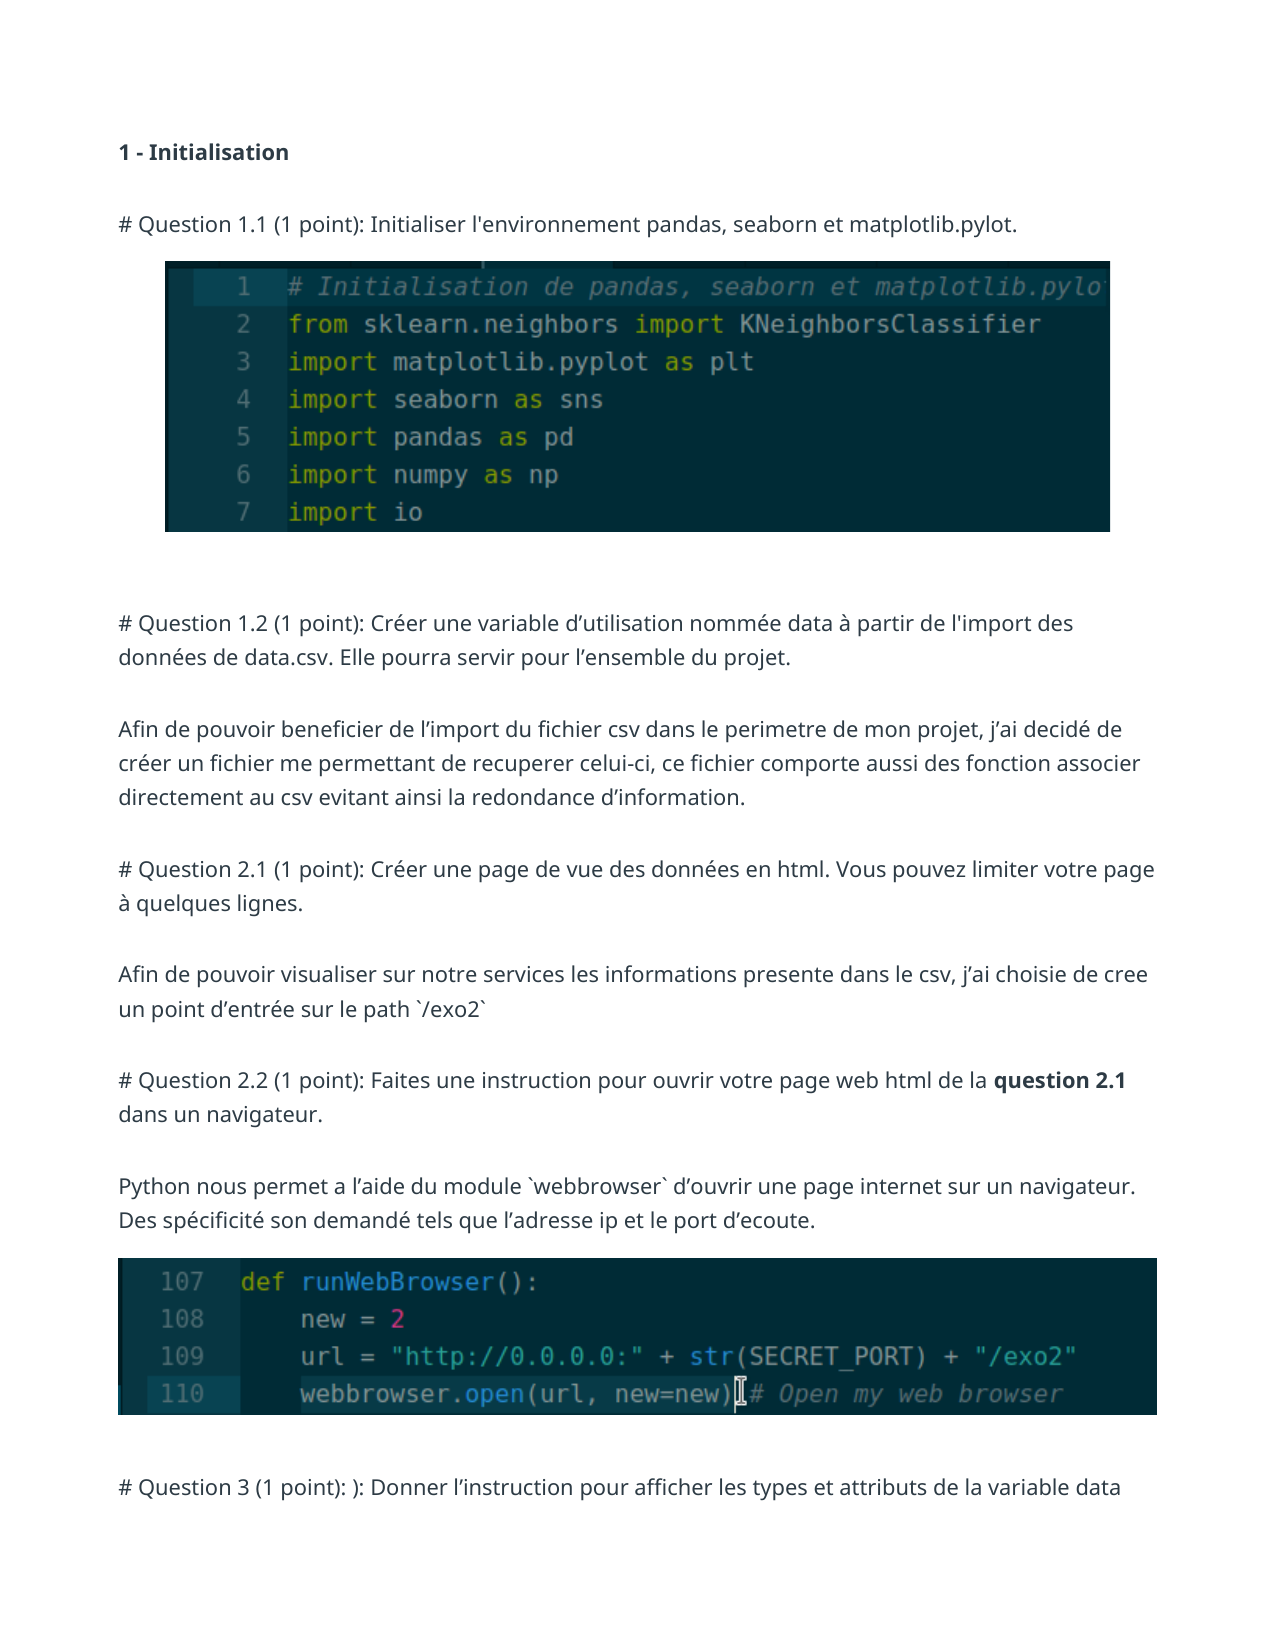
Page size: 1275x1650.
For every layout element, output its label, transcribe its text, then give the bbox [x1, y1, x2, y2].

picture [621, 281, 633, 295]
picture [712, 357, 724, 375]
picture [485, 469, 497, 483]
picture [915, 1389, 928, 1402]
picture [546, 314, 558, 332]
picture [392, 1272, 404, 1290]
picture [562, 394, 572, 408]
picture [953, 281, 965, 295]
picture [456, 319, 467, 332]
picture [512, 1347, 524, 1365]
picture [500, 1272, 506, 1294]
picture [289, 357, 347, 375]
picture [335, 281, 347, 295]
picture [486, 319, 497, 332]
picture [661, 1350, 673, 1363]
picture [999, 314, 1010, 332]
picture [591, 357, 603, 375]
picture [483, 1277, 493, 1290]
picture [1051, 1357, 1061, 1365]
picture [741, 314, 754, 332]
picture [1024, 1351, 1031, 1362]
picture [515, 281, 528, 295]
picture [333, 1277, 343, 1290]
picture [998, 281, 1008, 295]
picture [345, 1272, 374, 1290]
picture [302, 1351, 313, 1365]
picture [124, 1258, 270, 1415]
picture [1021, 1389, 1032, 1402]
picture [546, 432, 558, 450]
picture [789, 314, 798, 332]
picture [426, 352, 436, 370]
picture [560, 281, 573, 295]
picture [930, 1384, 942, 1402]
picture [425, 394, 437, 408]
picture [409, 1277, 419, 1290]
picture [757, 314, 784, 332]
picture [635, 314, 678, 337]
picture [900, 1389, 914, 1402]
picture [396, 314, 406, 332]
picture [516, 357, 528, 370]
picture [825, 1347, 839, 1365]
picture [515, 394, 542, 408]
picture [442, 319, 453, 332]
picture [637, 352, 647, 370]
picture [795, 1389, 823, 1406]
picture [708, 1347, 717, 1364]
picture [499, 1354, 504, 1364]
picture [396, 394, 406, 408]
picture [410, 469, 422, 483]
picture [514, 1272, 520, 1295]
picture [856, 1347, 899, 1365]
picture [780, 1384, 793, 1402]
picture [848, 319, 860, 332]
picture [739, 1347, 745, 1369]
picture [1035, 1389, 1048, 1402]
picture [899, 1347, 914, 1365]
picture [499, 432, 512, 445]
picture [455, 469, 467, 488]
picture [409, 1347, 419, 1365]
picture [817, 314, 829, 332]
picture [289, 389, 347, 412]
picture [413, 277, 420, 295]
text # Question 2.1 (1 point): Créer une page de vue des données en html. Vous pouvez limiter votre page à quelques lignes. [118, 853, 1157, 917]
picture [742, 281, 753, 295]
picture [571, 1347, 583, 1365]
picture [425, 277, 435, 295]
picture [501, 281, 512, 295]
picture [531, 352, 543, 370]
picture [392, 1309, 403, 1327]
picture [854, 1389, 869, 1402]
picture [409, 507, 422, 520]
picture [864, 319, 875, 332]
picture [367, 277, 376, 295]
picture [289, 427, 347, 450]
picture [910, 277, 919, 295]
text # Question 1.2 (1 point): Créer une variable d’utilisation nommée data à partir de l'import des données de data.csv. Elle pourra servir pour l’ensemble du projet. [118, 608, 1157, 672]
picture [305, 1277, 329, 1290]
picture [878, 319, 888, 332]
picture [349, 281, 360, 295]
picture [802, 281, 814, 295]
picture [396, 502, 407, 520]
picture [377, 1272, 389, 1290]
picture [425, 319, 437, 332]
picture [441, 469, 453, 487]
picture [613, 261, 1111, 268]
picture [603, 1347, 613, 1365]
text # Question 3 (1 point): ): Donner l’instruction pour afficher les types et attributs de la variable data [118, 1472, 1157, 1502]
picture [727, 352, 738, 370]
picture [486, 394, 497, 408]
picture [667, 281, 678, 295]
picture [501, 352, 512, 370]
picture [1030, 319, 1041, 332]
picture [541, 1347, 554, 1365]
picture [531, 469, 542, 483]
picture [409, 394, 422, 408]
picture [986, 277, 993, 295]
picture [811, 1347, 822, 1365]
picture [425, 1347, 433, 1365]
picture [395, 432, 422, 450]
picture [922, 281, 935, 299]
text Afin de pouvoir beneficier de l’import du fichier csv dans le perimetre de mon projet, j’ai decidé de créer un fichier me permettant de recuperer celui-ci, ce fichier comporte aussi des fonction associer directement au csv evitant ainsi la redondance d’information. [118, 713, 1157, 812]
picture [712, 281, 723, 295]
picture [561, 314, 588, 332]
picture [319, 1351, 330, 1365]
picture [352, 465, 376, 483]
picture [976, 1389, 989, 1402]
picture [802, 319, 813, 337]
picture [317, 1314, 346, 1327]
picture [751, 1347, 763, 1365]
picture [319, 319, 348, 333]
picture [289, 465, 347, 488]
picture [546, 469, 558, 488]
picture [751, 1384, 764, 1402]
picture [938, 319, 949, 332]
picture [500, 319, 512, 332]
picture [289, 314, 301, 333]
text Python nous permet a l’aide du module `webbrowser` d’ouvrir une page internet sur un navigateur. Des spécificité son demandé tels que l’adresse ip et le port d’ecoute. [118, 1171, 1157, 1235]
picture [561, 357, 573, 375]
picture [165, 261, 484, 532]
picture [456, 352, 467, 370]
picture [561, 427, 572, 445]
picture [470, 357, 483, 370]
picture [472, 277, 481, 295]
picture [517, 314, 527, 332]
text # Question 1.1 (1 point): Initialiser l'environnement pandas, seaborn et matplotlib.pylot. [118, 208, 1157, 238]
picture [441, 357, 453, 375]
picture [272, 1272, 284, 1290]
picture [440, 281, 451, 295]
picture [352, 427, 376, 445]
text # Question 2.2 (1 point): Faites une instruction pour ouvrir votre page web html de la question 2.1 dans un navigateur. [118, 1065, 1157, 1129]
picture [959, 1384, 972, 1402]
picture [425, 469, 437, 483]
picture [1089, 281, 1101, 295]
picture [941, 277, 947, 295]
picture [726, 281, 739, 295]
picture [471, 432, 481, 445]
picture [636, 277, 650, 295]
picture [592, 394, 602, 408]
text 1 - Initialisation [118, 137, 1157, 167]
picture [515, 432, 527, 445]
picture [333, 1347, 343, 1365]
picture [594, 319, 604, 332]
picture [1036, 1351, 1047, 1365]
picture [319, 277, 332, 295]
picture [501, 469, 511, 483]
picture [483, 1347, 492, 1366]
picture [289, 502, 347, 525]
picture [395, 469, 406, 483]
picture [832, 281, 844, 295]
picture [766, 1347, 777, 1365]
picture [918, 1347, 924, 1369]
picture [362, 1354, 375, 1361]
picture [394, 357, 422, 370]
picture [780, 1347, 808, 1365]
picture [421, 1277, 462, 1290]
picture [665, 357, 678, 370]
picture [756, 277, 769, 295]
picture [362, 1316, 375, 1324]
picture [453, 1351, 462, 1369]
picture [576, 357, 588, 375]
picture [352, 502, 376, 521]
picture [441, 1347, 448, 1365]
picture [301, 1376, 746, 1413]
picture [969, 314, 979, 332]
picture [621, 357, 633, 370]
picture [876, 281, 904, 295]
picture [1052, 1389, 1063, 1402]
picture [455, 281, 467, 295]
picture [576, 394, 588, 408]
picture [590, 281, 603, 299]
picture [380, 281, 390, 295]
text Afin de pouvoir visualiser sur notre services les informations presente dans le csv, j’ai choisie de cree un point d’entrée sur le path `/exo2` [118, 959, 1157, 1023]
picture [306, 319, 317, 333]
picture [742, 352, 753, 370]
picture [772, 281, 784, 295]
picture [826, 1389, 838, 1402]
picture [607, 352, 617, 370]
picture [606, 281, 617, 295]
picture [681, 357, 692, 370]
picture [409, 319, 422, 332]
picture [723, 1352, 734, 1364]
picture [485, 281, 496, 295]
picture [849, 277, 858, 295]
picture [1077, 277, 1084, 295]
picture [691, 1352, 701, 1358]
picture [832, 314, 844, 332]
picture [473, 394, 483, 408]
picture [892, 314, 904, 332]
picture [352, 352, 376, 370]
picture [381, 314, 392, 332]
picture [365, 319, 376, 332]
picture [651, 281, 663, 295]
picture [440, 390, 467, 408]
picture [945, 1350, 958, 1363]
picture [1042, 281, 1056, 299]
picture [908, 314, 919, 332]
picture [698, 314, 722, 333]
picture [1058, 281, 1071, 300]
picture [870, 1389, 883, 1407]
picture [1013, 319, 1026, 332]
picture [923, 319, 935, 332]
picture [394, 281, 407, 295]
picture [486, 352, 497, 370]
picture [530, 319, 542, 337]
picture [984, 314, 994, 332]
picture [302, 1314, 313, 1327]
picture [1052, 1347, 1061, 1357]
picture [789, 281, 800, 295]
picture [440, 427, 451, 445]
picture [606, 319, 617, 332]
picture [455, 432, 467, 445]
picture [546, 277, 559, 295]
picture [352, 389, 376, 408]
picture [692, 1358, 702, 1364]
picture [1013, 277, 1026, 295]
picture [954, 319, 963, 332]
picture [681, 319, 694, 333]
picture [394, 1347, 402, 1354]
picture [426, 432, 437, 445]
picture [970, 277, 979, 295]
picture [990, 1389, 1019, 1402]
picture [466, 1277, 479, 1290]
picture [996, 1347, 1001, 1356]
picture [1006, 1351, 1017, 1365]
